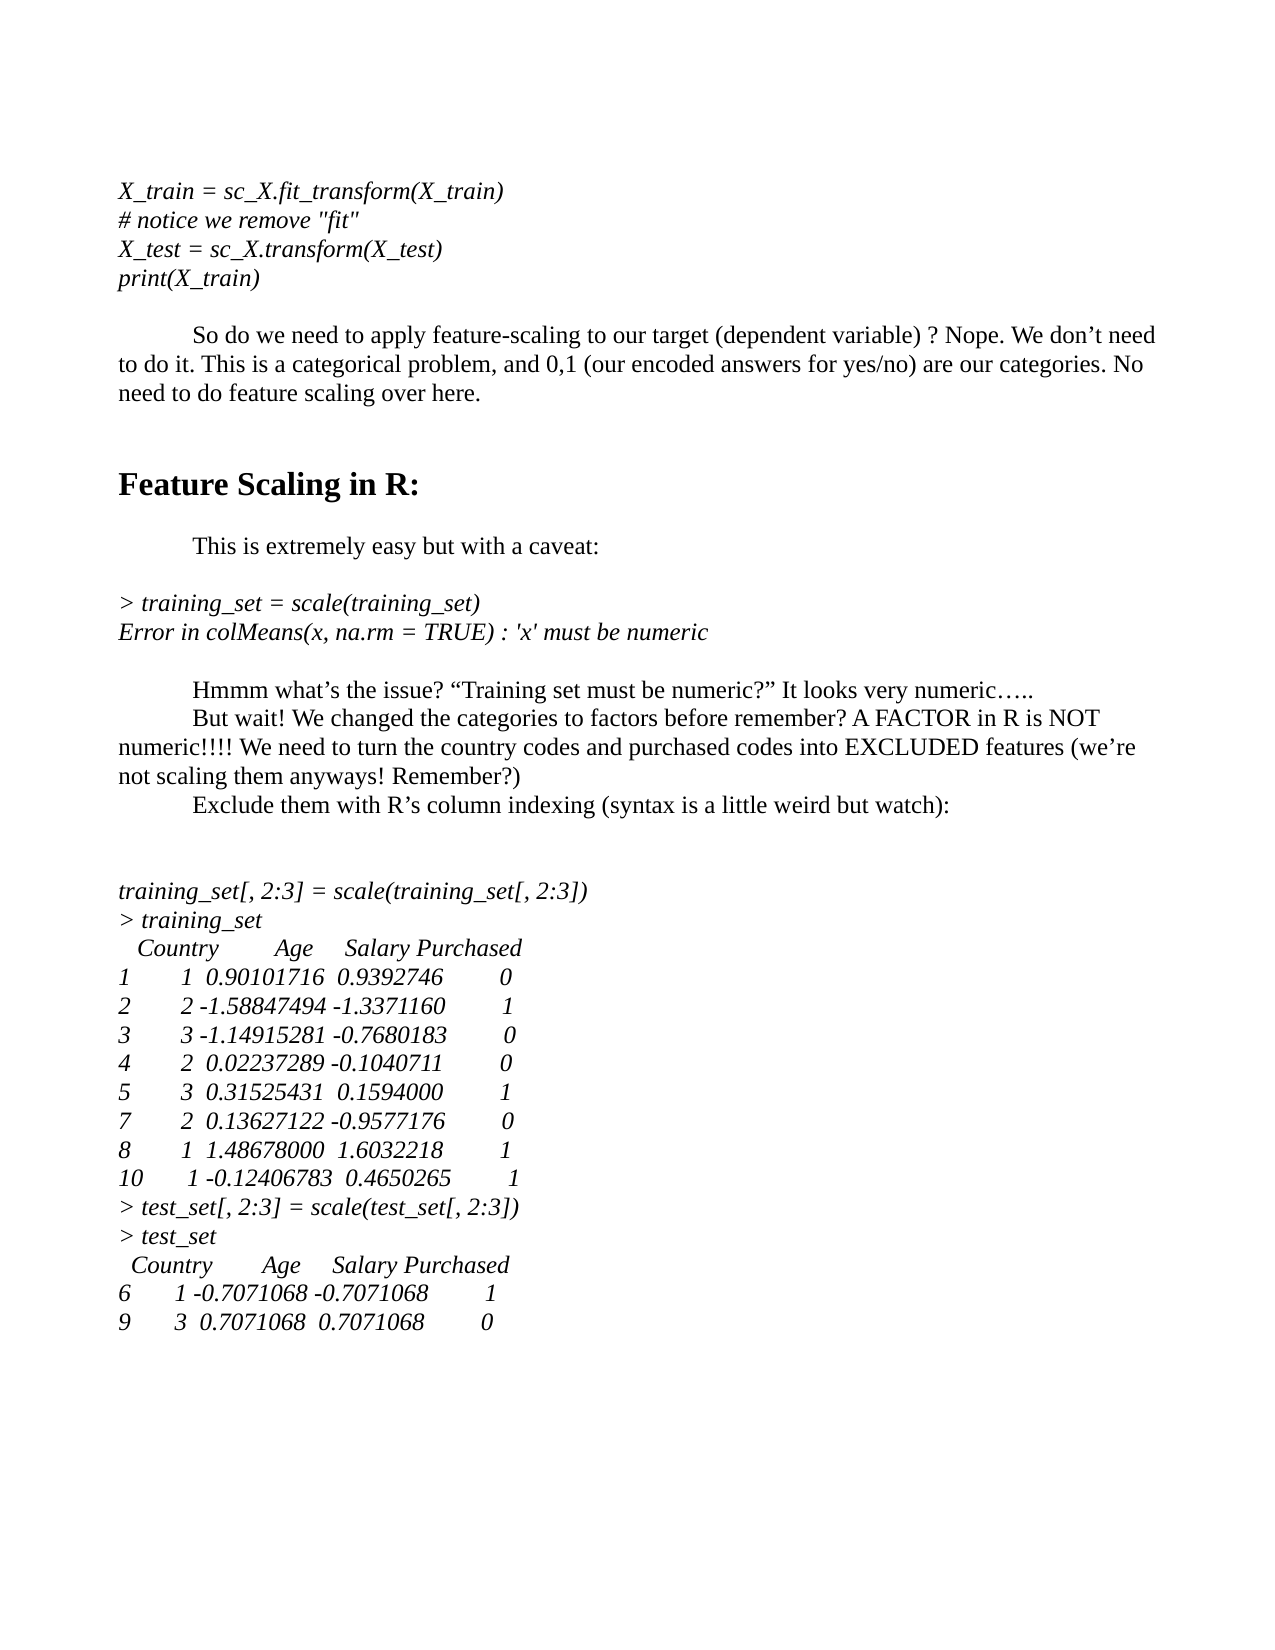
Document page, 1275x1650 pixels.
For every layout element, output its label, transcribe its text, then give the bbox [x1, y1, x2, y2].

text 3 3 -1.14915281 -0.7680183 0 [118, 1020, 1157, 1048]
text Country Age Salary Purchased [118, 933, 1157, 962]
text 10 1 -0.12406783 0.4650265 1 [118, 1163, 1157, 1192]
text 7 2 0.13627122 -0.9577176 0 [118, 1106, 1157, 1135]
text > training_set [118, 905, 1157, 933]
text > training_set = scale(training_set) [118, 588, 1157, 617]
text 4 2 0.02237289 -0.1040711 0 [118, 1048, 1157, 1077]
text 8 1 1.48678000 1.6032218 1 [118, 1135, 1157, 1163]
text 2 2 -1.58847494 -1.3371160 1 [118, 991, 1157, 1020]
text So do we need to apply feature-scaling to our target (dependent variable) ? Nope. We don’t need to do it. This is a categorical problem, and 0,1 (our encoded answers for yes/no) are our categories. No need to do feature scaling over here. [118, 320, 1157, 406]
text 6 1 -0.7071068 -0.7071068 1 [118, 1278, 1157, 1307]
text print(X_train) [118, 263, 1157, 291]
text > test_set [118, 1221, 1157, 1250]
text Exclude them with R’s column indexing (syntax is a little weird but watch): [118, 790, 1157, 818]
text 1 1 0.90101716 0.9392746 0 [118, 962, 1157, 991]
text Feature Scaling in R: [118, 464, 1157, 502]
text training_set[, 2:3] = scale(training_set[, 2:3]) [118, 876, 1157, 905]
text This is extremely easy but with a caveat: [118, 531, 1157, 560]
text Hmmm what’s the issue? “Training set must be numeric?” It looks very numeric….. [118, 675, 1157, 703]
text 5 3 0.31525431 0.1594000 1 [118, 1077, 1157, 1106]
text But wait! We changed the categories to factors before remember? A FACTOR in R is NOT numeric!!!! We need to turn the country codes and purchased codes into EXCLUDED features (we’re not scaling them anyways! Remember?) [118, 703, 1157, 790]
text 9 3 0.7071068 0.7071068 0 [118, 1307, 1157, 1336]
text Country Age Salary Purchased [118, 1250, 1157, 1278]
text X_train = sc_X.fit_transform(X_train) [118, 176, 1157, 205]
text # notice we remove "fit" [118, 205, 1157, 234]
text X_test = sc_X.transform(X_test) [118, 234, 1157, 263]
text > test_set[, 2:3] = scale(test_set[, 2:3]) [118, 1192, 1157, 1221]
text Error in colMeans(x, na.rm = TRUE) : 'x' must be numeric [118, 617, 1157, 646]
